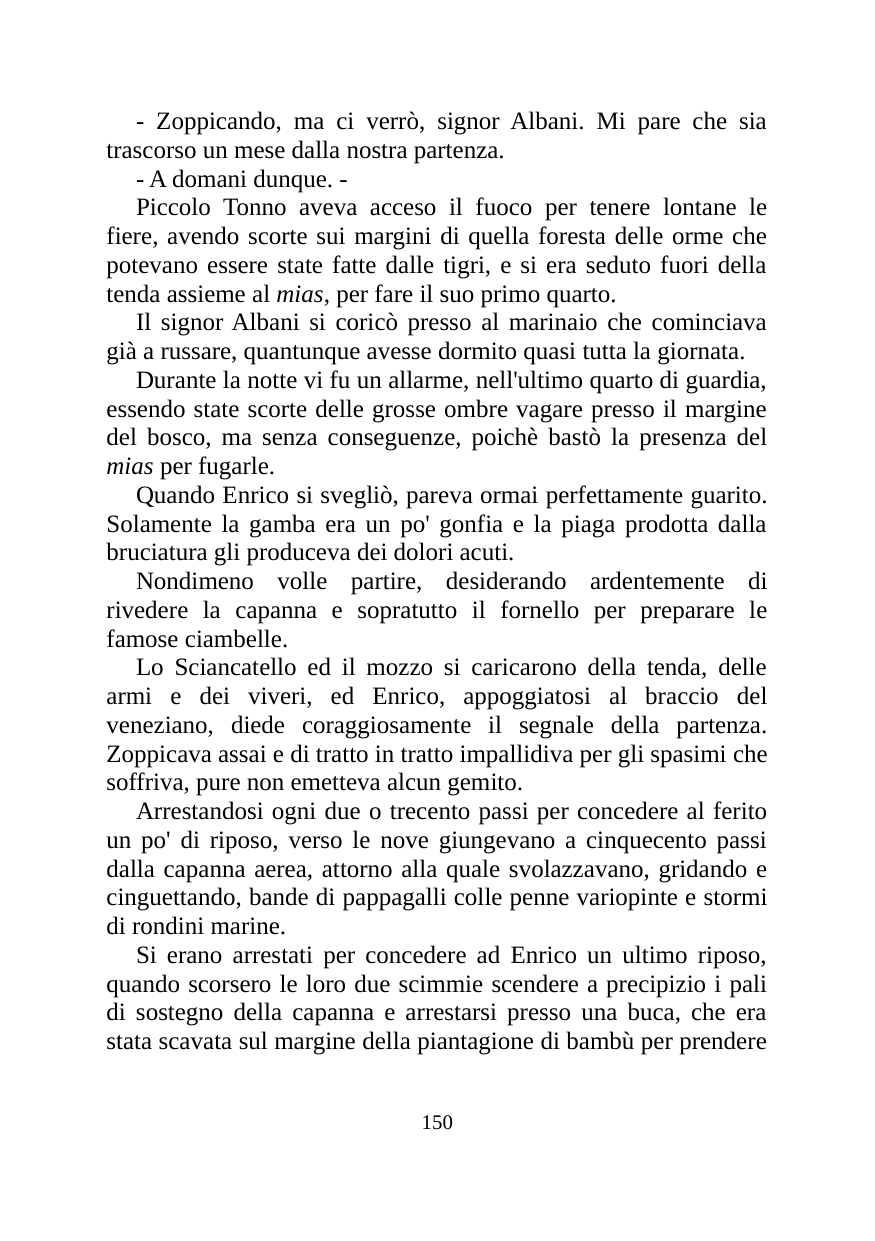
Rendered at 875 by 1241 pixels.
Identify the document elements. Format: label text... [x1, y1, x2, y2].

text Il signor Albani si coricò presso al marinaio che cominciava già a russare, quantunque avesse dormito quasi tutta la giornata. [106, 307, 768, 365]
text Nondimeno volle partire, desiderando ardentemente di rivedere la capanna e sopratutto il fornello per preparare le famose ciambelle. [106, 566, 768, 652]
text Lo Sciancatello ed il mozzo si caricarono della tenda, delle armi e dei viveri, ed Enrico, appoggiatosi al braccio del veneziano, diede coraggiosamente il segnale della partenza. Zoppicava assai e di tratto in tratto impallidiva per gli spasimi che soffriva, pure non emetteva alcun gemito. [106, 652, 768, 796]
text Durante la notte vi fu un allarme, nell'ultimo quarto di guardia, essendo state scorte delle grosse ombre vagare presso il margine del bosco, ma senza conseguenze, poichè bastò la presenza del mias per fugarle. [106, 365, 768, 480]
text Arrestandosi ogni due o trecento passi per concedere al ferito un po' di riposo, verso le nove giungevano a cinquecento passi dalla capanna aerea, attorno alla quale svolazzavano, gridando e cinguettando, bande di pappagalli colle penne variopinte e stormi di rondini marine. [106, 796, 768, 940]
text Si erano arrestati per concedere ad Enrico un ultimo riposo, quando scorsero le loro due scimmie scendere a precipizio i pali di sostegno della capanna e arrestarsi presso una buca, che era stata scavata sul margine della piantagione di bambù per prendere [106, 940, 768, 1055]
text - A domani dunque. - [106, 164, 768, 192]
text Quando Enrico si svegliò, pareva ormai perfettamente guarito. Solamente la gamba era un po' gonfia e la piaga prodotta dalla bruciatura gli produceva dei dolori acuti. [106, 480, 768, 566]
text Piccolo Tonno aveva acceso il fuoco per tenere lontane le fiere, avendo scorte sui margini di quella foresta delle orme che potevano essere state fatte dalle tigri, e si era seduto fuori della tenda assieme al mias, per fare il suo primo quarto. [106, 192, 768, 307]
text - Zoppicando, ma ci verrò, signor Albani. Mi pare che sia trascorso un mese dalla nostra partenza. [106, 106, 768, 164]
